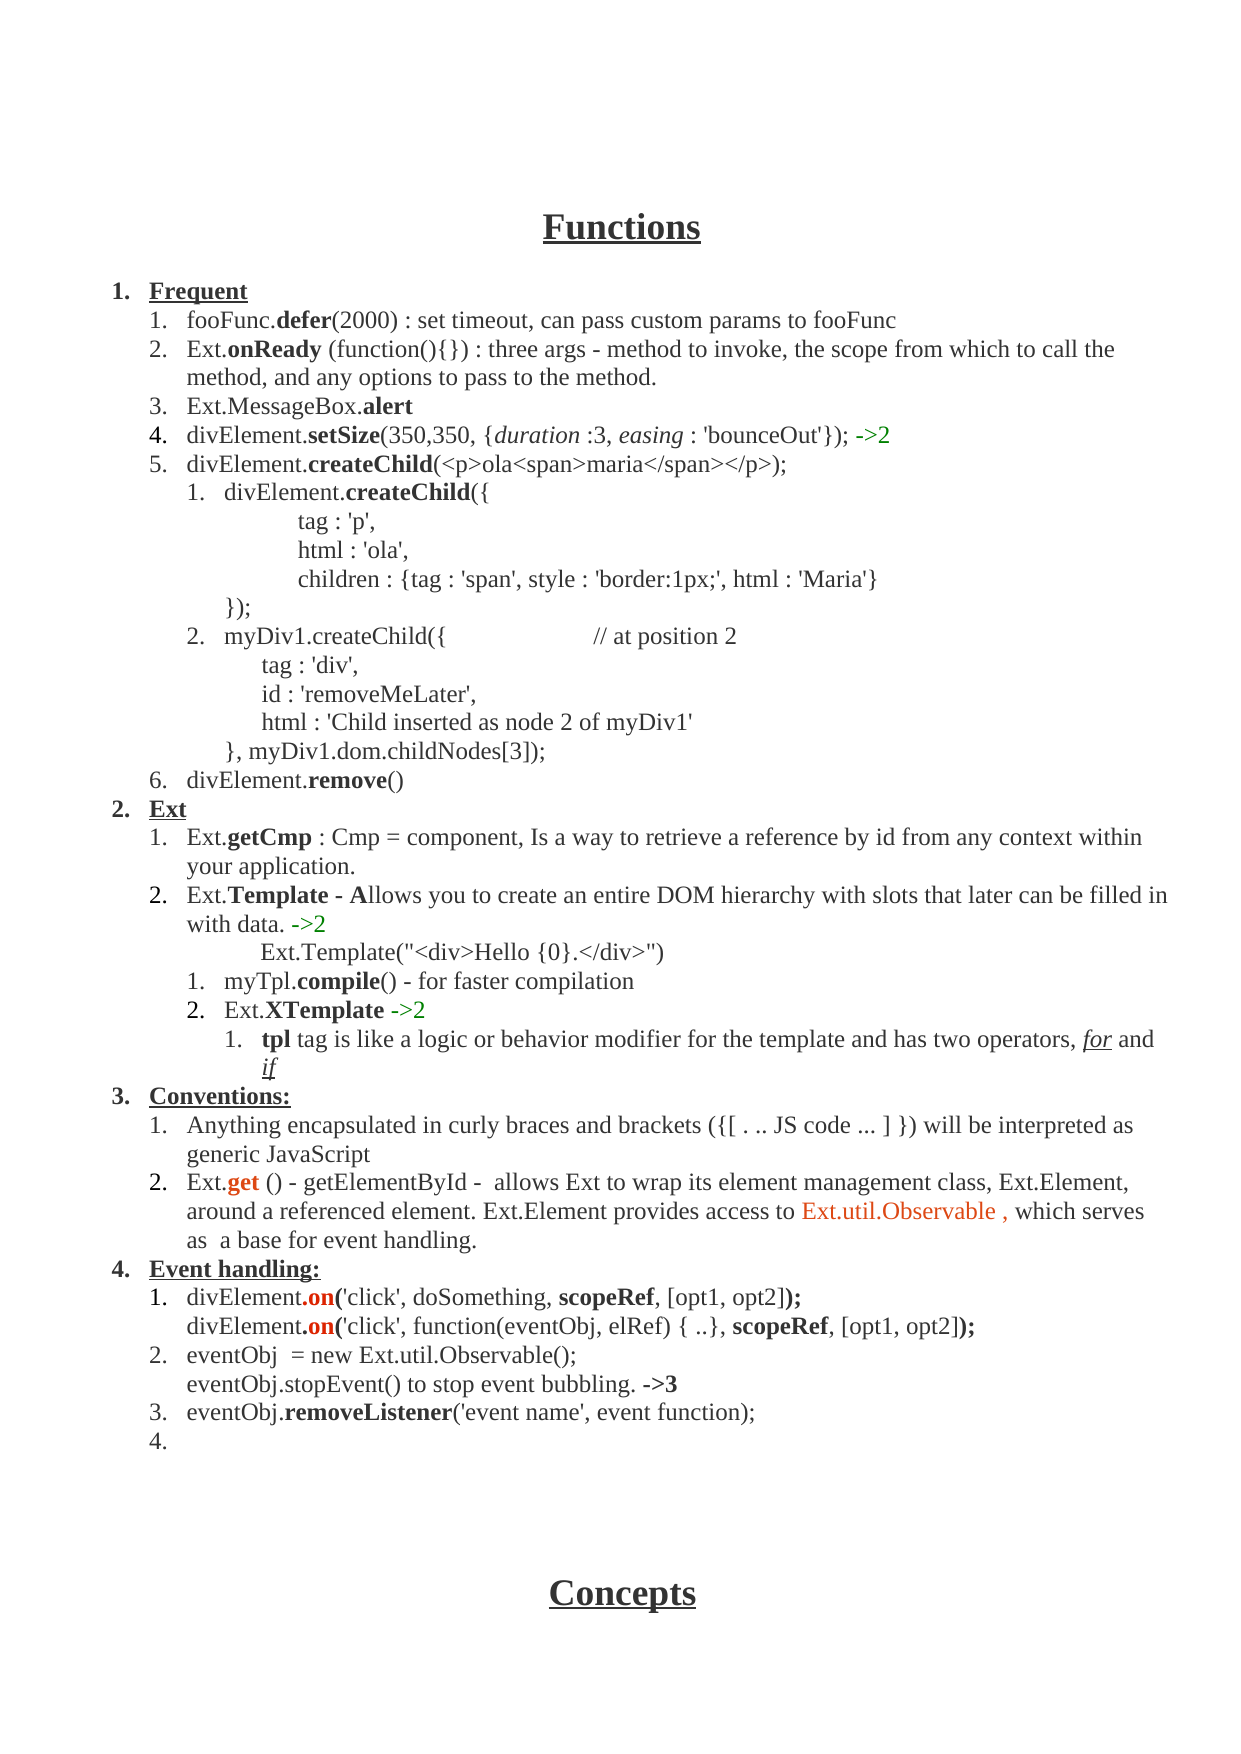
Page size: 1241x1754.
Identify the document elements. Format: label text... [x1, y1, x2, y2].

list Ext.getCmp : Cmp = component, Is a way to retrieve a reference by id from any context within your application. [149, 822, 1169, 880]
list divElement.setSize(350,350, {duration :3, easing : 'bounceOut'}); ->2 [149, 420, 1169, 449]
list myTpl.compile() - for faster compilation [186, 966, 1169, 995]
list Frequent [111, 276, 1169, 305]
list Conventions: [111, 1081, 1169, 1110]
text Functions [74, 204, 1169, 247]
list divElement.on('click', doSomething, scopeRef, [opt1, opt2]); divElement.on('click', function(eventObj, elRef) { ..}, scopeRef, [opt1, opt2]); [149, 1282, 1169, 1340]
list tag : 'div', [224, 650, 1169, 679]
list divElement.createChild({ tag : 'p', html : 'ola', children : {tag : 'span', style : 'border:1px;', html : 'Maria'} }); [186, 477, 1169, 621]
list Event handling: [111, 1254, 1169, 1282]
text Concepts [75, 1570, 1169, 1613]
list divElement.createChild(<p>ola<span>maria</span></p>); [149, 449, 1169, 477]
list myDiv1.createChild({ // at position 2 [186, 621, 1169, 650]
list }, myDiv1.dom.childNodes[3]); [186, 736, 1169, 765]
list divElement.remove() [149, 765, 1169, 794]
list html : 'Child inserted as node 2 of myDiv1' [224, 707, 1169, 736]
list id : 'removeMeLater', [224, 679, 1169, 707]
list Ext [111, 794, 1169, 822]
list Ext.onReady (function(){}) : three args - method to invoke, the scope from which to call the method, and any options to pass to the method. [149, 334, 1169, 391]
list Ext.Template - Allows you to create an entire DOM hierarchy with slots that later can be filled in with data. ->2 Ext.Template("<div>Hello {0}.</div>") [149, 880, 1169, 966]
list Anything encapsulated in curly braces and brackets ({[ . .. JS code ... ] }) will be interpreted as generic JavaScript [149, 1110, 1169, 1167]
list Ext.get () - getElementById - allows Ext to wrap its element management class, Ext.Element, around a referenced element. Ext.Element provides access to Ext.util.Observable , which serves as a base for event handling. [149, 1167, 1169, 1254]
list Ext.MessageBox.alert [149, 391, 1169, 420]
list tpl tag is like a logic or behavior modifier for the template and has two operators, for and if [224, 1024, 1169, 1081]
list eventObj = new Ext.util.Observable(); eventObj.stopEvent() to stop event bubbling. ->3 [149, 1340, 1169, 1397]
list fooFunc.defer(2000) : set timeout, can pass custom params to fooFunc [149, 305, 1169, 334]
list eventObj.removeListener('event name', event function); [149, 1397, 1169, 1426]
list Ext.XTemplate ->2 [186, 995, 1169, 1024]
